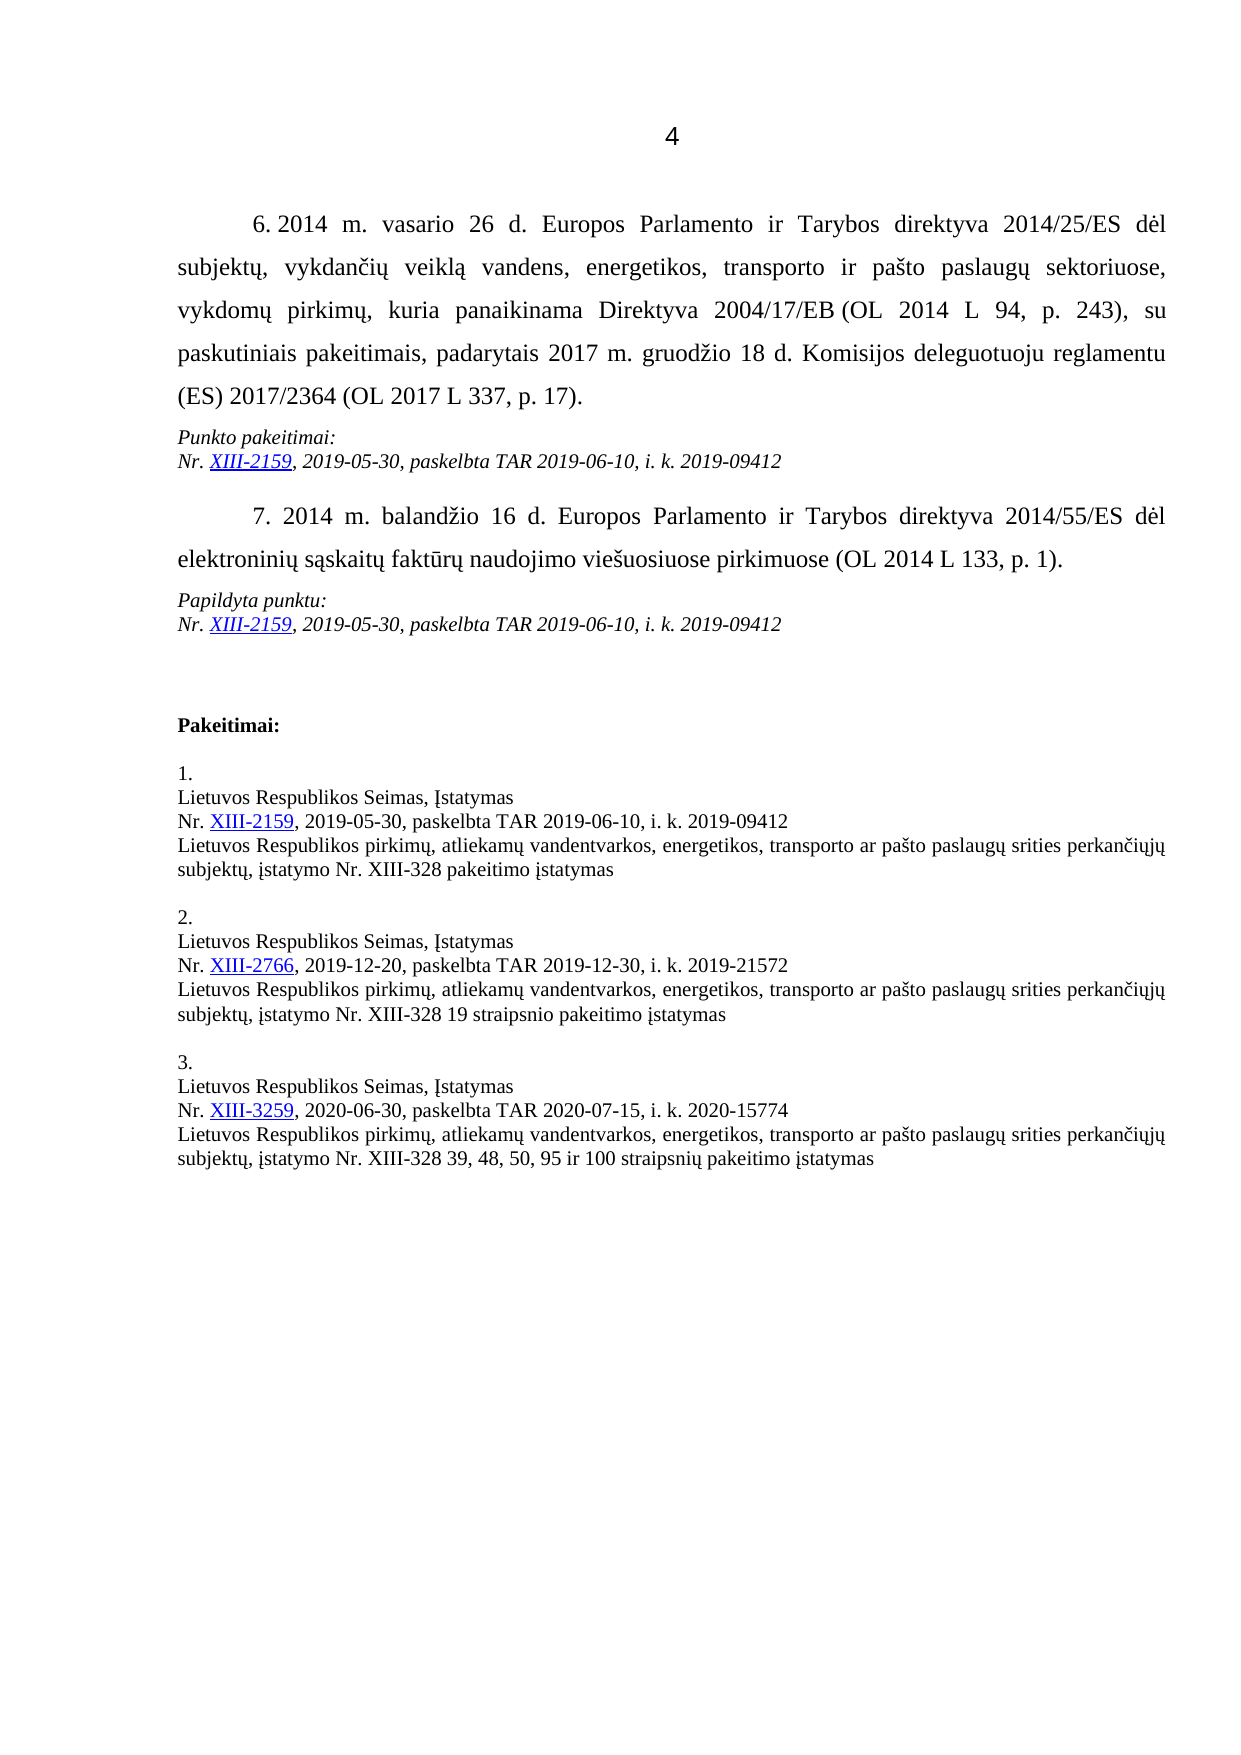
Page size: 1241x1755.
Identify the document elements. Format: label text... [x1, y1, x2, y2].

text Lietuvos Respublikos Seimas, Įstatymas [177, 785, 1167, 809]
text Lietuvos Respublikos Seimas, Įstatymas [177, 929, 1167, 953]
text 3. [177, 1049, 1167, 1074]
text Lietuvos Respublikos pirkimų, atliekamų vandentvarkos, energetikos, transporto ar pašto paslaugų srities perkančiųjų subjektų, įstatymo Nr. XIII-328 39, 48, 50, 95 ir 100 straipsnių pakeitimo įstatymas [177, 1122, 1167, 1170]
text 1. [177, 761, 1167, 785]
text Lietuvos Respublikos Seimas, Įstatymas [177, 1074, 1167, 1098]
text 2. [177, 905, 1167, 929]
text Pakeitimai: [177, 713, 1167, 737]
text Nr. XIII-2159, 2019-05-30, paskelbta TAR 2019-06-10, i. k. 2019-09412 [177, 449, 1167, 473]
text Nr. XIII-2766, 2019-12-20, paskelbta TAR 2019-12-30, i. k. 2019-21572 [177, 953, 1167, 977]
text Lietuvos Respublikos pirkimų, atliekamų vandentvarkos, energetikos, transporto ar pašto paslaugų srities perkančiųjų subjektų, įstatymo Nr. XIII-328 19 straipsnio pakeitimo įstatymas [177, 977, 1167, 1026]
text 6. 2014 m. vasario 26 d. Europos Parlamento ir Tarybos direktyva 2014/25/ES dėl subjektų, vykdančių veiklą vandens, energetikos, transporto ir pašto paslaugų sektoriuose, vykdomų pirkimų, kuria panaikinama Direktyva 2004/17/EB (OL 2014 L 94, p. 243), su paskutiniais pakeitimais, padarytais 2017 m. gruodžio 18 d. Komisijos deleguotuoju reglamentu (ES) 2017/2364 (OL 2017 L 337, p. 17). [177, 209, 1167, 410]
text Nr. XIII-3259, 2020-06-30, paskelbta TAR 2020-07-15, i. k. 2020-15774 [177, 1098, 1167, 1122]
text Nr. XIII-2159, 2019-05-30, paskelbta TAR 2019-06-10, i. k. 2019-09412 [177, 612, 1167, 636]
text 7. 2014 m. balandžio 16 d. Europos Parlamento ir Tarybos direktyva 2014/55/ES dėl elektroninių sąskaitų faktūrų naudojimo viešuosiuose pirkimuose (OL 2014 L 133, p. 1). [177, 501, 1167, 573]
text Punkto pakeitimai: [177, 424, 1167, 449]
text Papildyta punktu: [177, 588, 1167, 612]
text Nr. XIII-2159, 2019-05-30, paskelbta TAR 2019-06-10, i. k. 2019-09412 [177, 809, 1167, 833]
text Lietuvos Respublikos pirkimų, atliekamų vandentvarkos, energetikos, transporto ar pašto paslaugų srities perkančiųjų subjektų, įstatymo Nr. XIII-328 pakeitimo įstatymas [177, 833, 1167, 881]
